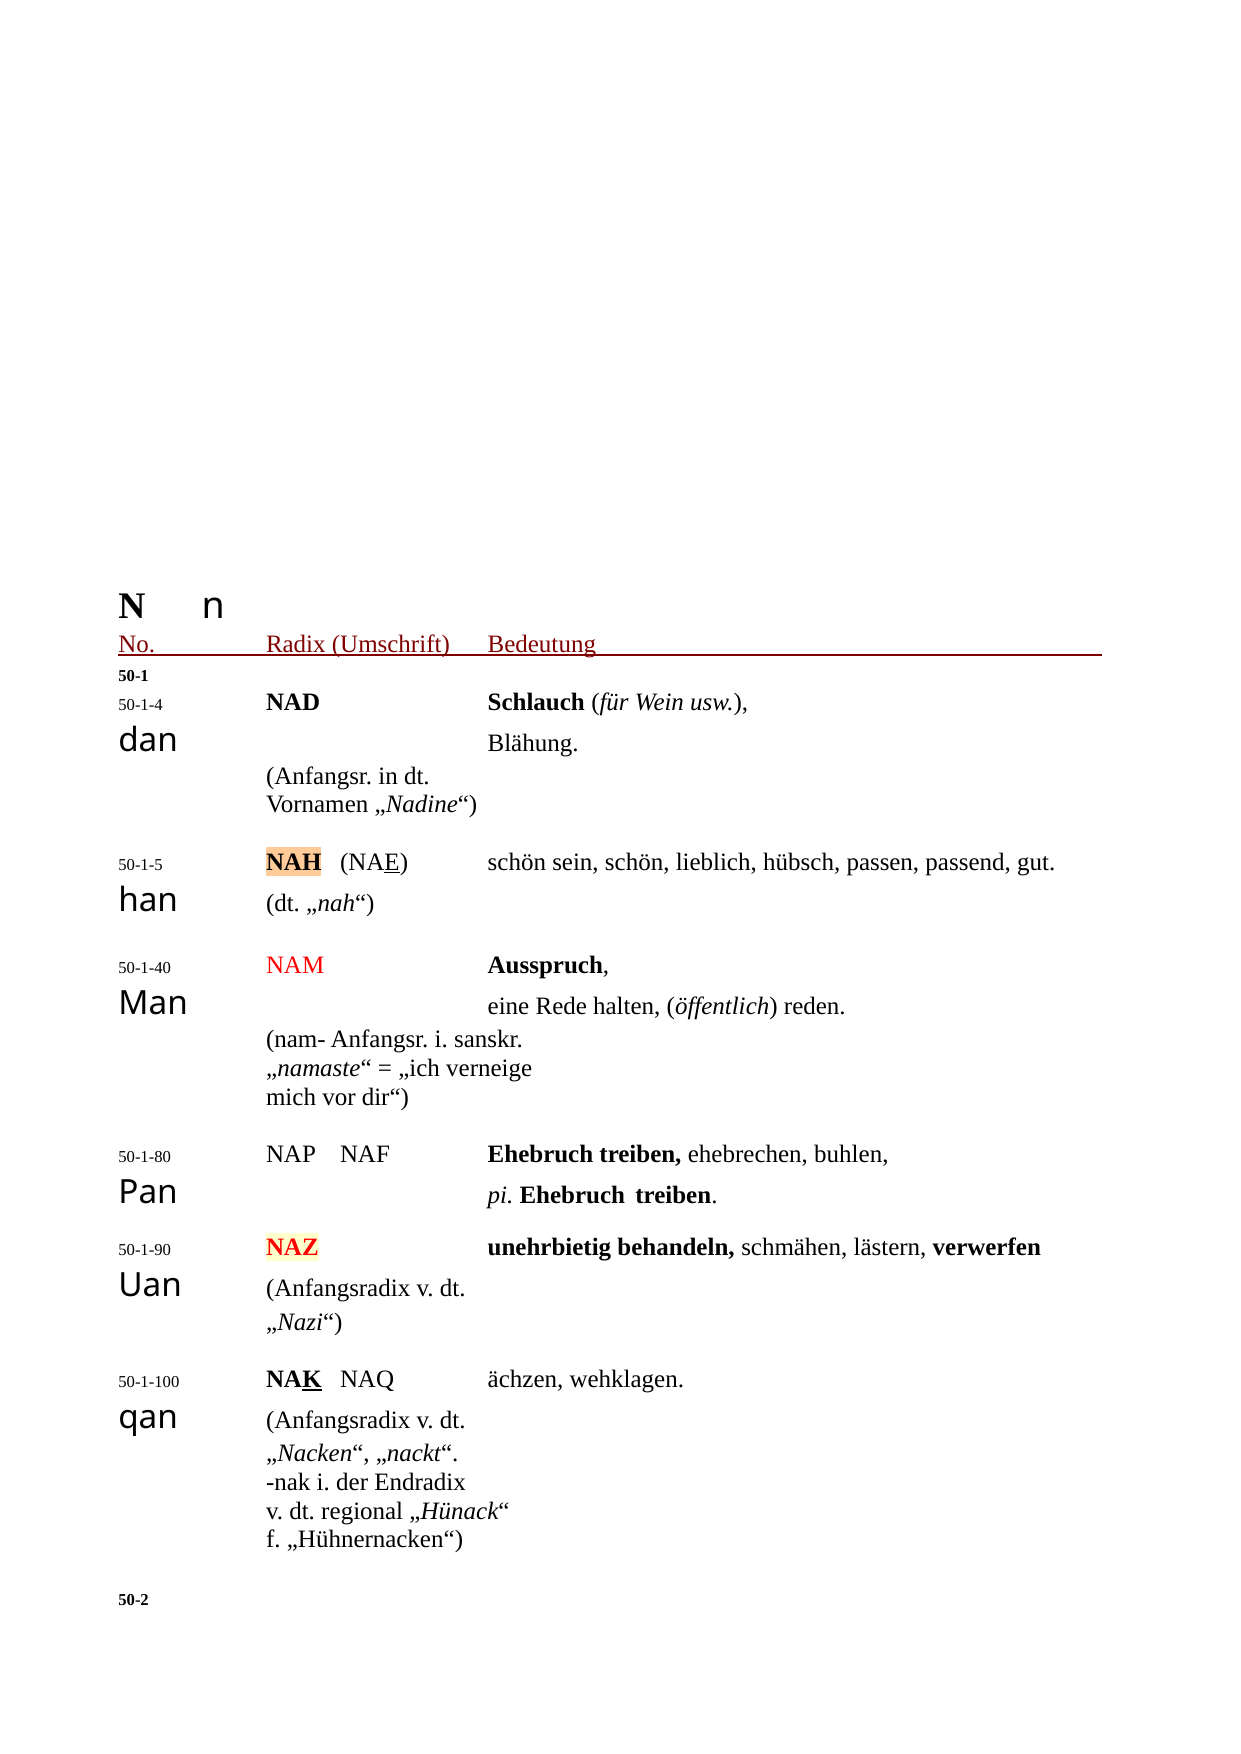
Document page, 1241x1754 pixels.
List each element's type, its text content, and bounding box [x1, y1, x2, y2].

text f. „Hühnernacken“) [118, 1524, 1122, 1553]
text „Nazi“) [118, 1307, 1122, 1335]
text „Nacken“, „nackt“. [118, 1438, 1122, 1467]
text Pan pi. Ehebruch treiben. [118, 1168, 1122, 1213]
text 50-1-5 NAH (NAE) schön sein, schön, lieblich, hübsch, passen, passend, gut. [118, 847, 1122, 876]
text han (dt. „nah“) [118, 876, 1122, 921]
text qan (Anfangsradix v. dt. [118, 1393, 1122, 1438]
text 50-1-40 NAM Ausspruch, [118, 950, 1122, 979]
text 50-1-100 NAK NAQ ächzen, wehklagen. [118, 1364, 1122, 1393]
text -nak i. der Endradix [118, 1467, 1122, 1496]
text 50-1-90 NAZ unehrbietig behandeln, schmähen, lästern, verwerfen [118, 1232, 1122, 1261]
text No. Radix (Umschrift) Bedeutung [118, 629, 1122, 658]
text Vornamen „Nadine“) [118, 789, 1122, 818]
text N n [118, 578, 1122, 629]
text dan Blähung. [118, 715, 1122, 761]
text Man eine Rede halten, (öffentlich) reden. [118, 979, 1122, 1024]
text 50-1 [118, 658, 1122, 687]
text 50-1-80 NAP NAF Ehebruch treiben, ehebrechen, buhlen, [118, 1139, 1122, 1168]
text 50-1-4 NAD Schlauch (für Wein usw.), [118, 687, 1122, 715]
text v. dt. regional „Hünack“ [118, 1496, 1122, 1524]
text „namaste“ = „ich verneige [118, 1053, 1122, 1082]
text Uan (Anfangsradix v. dt. [118, 1261, 1122, 1307]
text mich vor dir“) [118, 1082, 1122, 1110]
text 50-2 [118, 1582, 1122, 1611]
text (nam- Anfangsr. i. sanskr. [118, 1024, 1122, 1053]
text (Anfangsr. in dt. [118, 761, 1122, 789]
